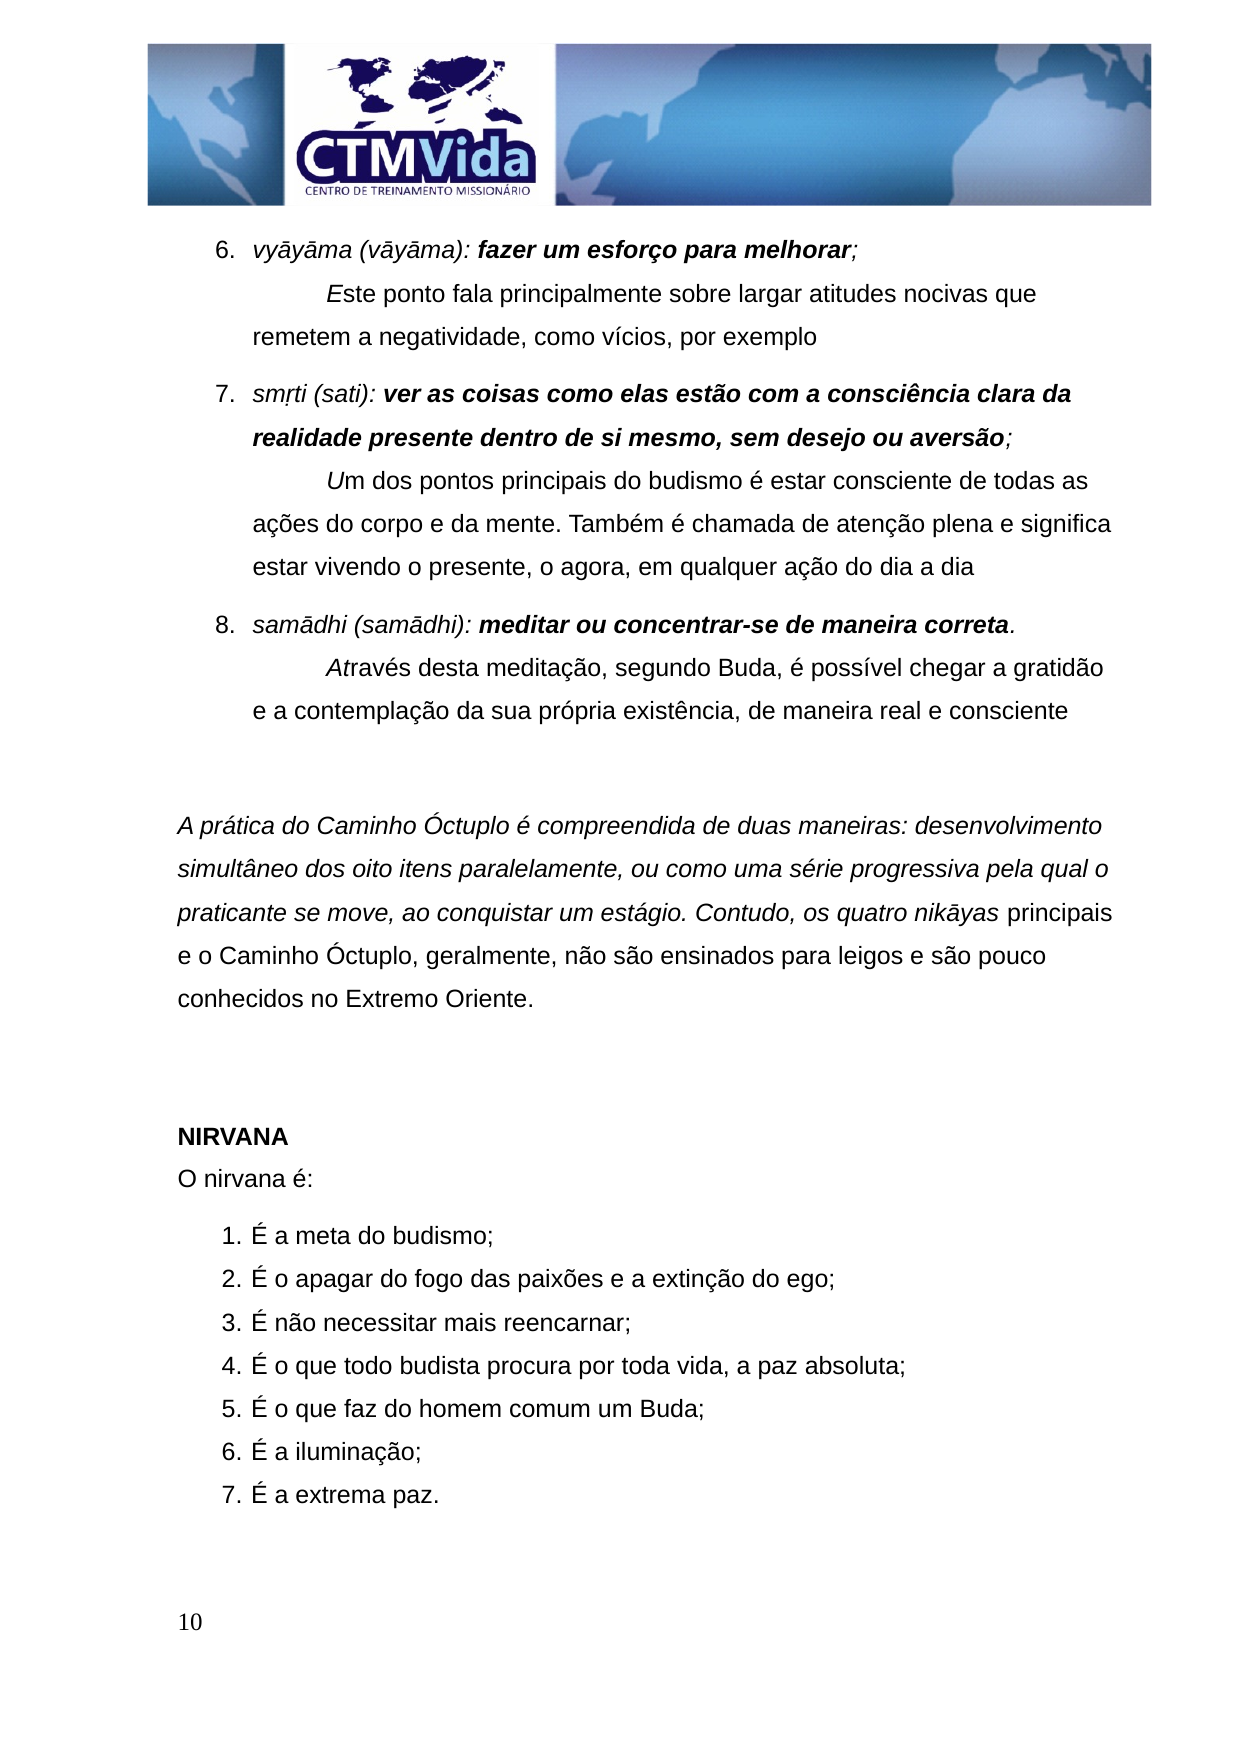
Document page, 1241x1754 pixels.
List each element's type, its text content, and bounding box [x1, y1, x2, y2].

picture [147, 43, 1152, 206]
list É o apagar do fogo das paixões e a extinção do ego; [221, 1264, 1122, 1293]
subtitle Nirvana [177, 1122, 1122, 1151]
list É a meta do budismo; [221, 1221, 1122, 1250]
list É o que faz do homem comum um Buda; [221, 1394, 1122, 1422]
list vyāyāma (vāyāma): fazer um esforço para melhorar; Este ponto fala principalmente sobre largar atitudes nocivas que remetem a negatividade, como vícios, por exemplo [215, 235, 1122, 350]
list samādhi (samādhi): meditar ou concentrar-se de maneira correta. Através desta meditação, segundo Buda, é possível chegar a gratidão e a contemplação da sua própria existência, de maneira real e consciente [215, 609, 1122, 724]
list É a iluminação; [221, 1437, 1122, 1466]
list É o que todo budista procura por toda vida, a paz absoluta; [221, 1351, 1122, 1379]
list É a extrema paz. [221, 1480, 1122, 1509]
text A prática do Caminho Óctuplo é compreendida de duas maneiras: desenvolvimento simultâneo dos oito itens paralelamente, ou como uma série progressiva pela qual o praticante se move, ao conquistar um estágio. Contudo, os quatro nikāyas principais e o Caminho Óctuplo, geralmente, não são ensinados para leigos e são pouco conhecidos no Extremo Oriente. [177, 811, 1122, 1012]
text O nirvana é: [177, 1163, 1122, 1192]
list smṛti (sati): ver as coisas como elas estão com a consciência clara da realidade presente dentro de si mesmo, sem desejo ou aversão; Um dos pontos principais do budismo é estar consciente de todas as ações do corpo e da mente. Também é chamada de atenção plena e significa estar vivendo o presente, o agora, em qualquer ação do dia a dia [215, 379, 1122, 581]
list É não necessitar mais reencarnar; [221, 1307, 1122, 1336]
